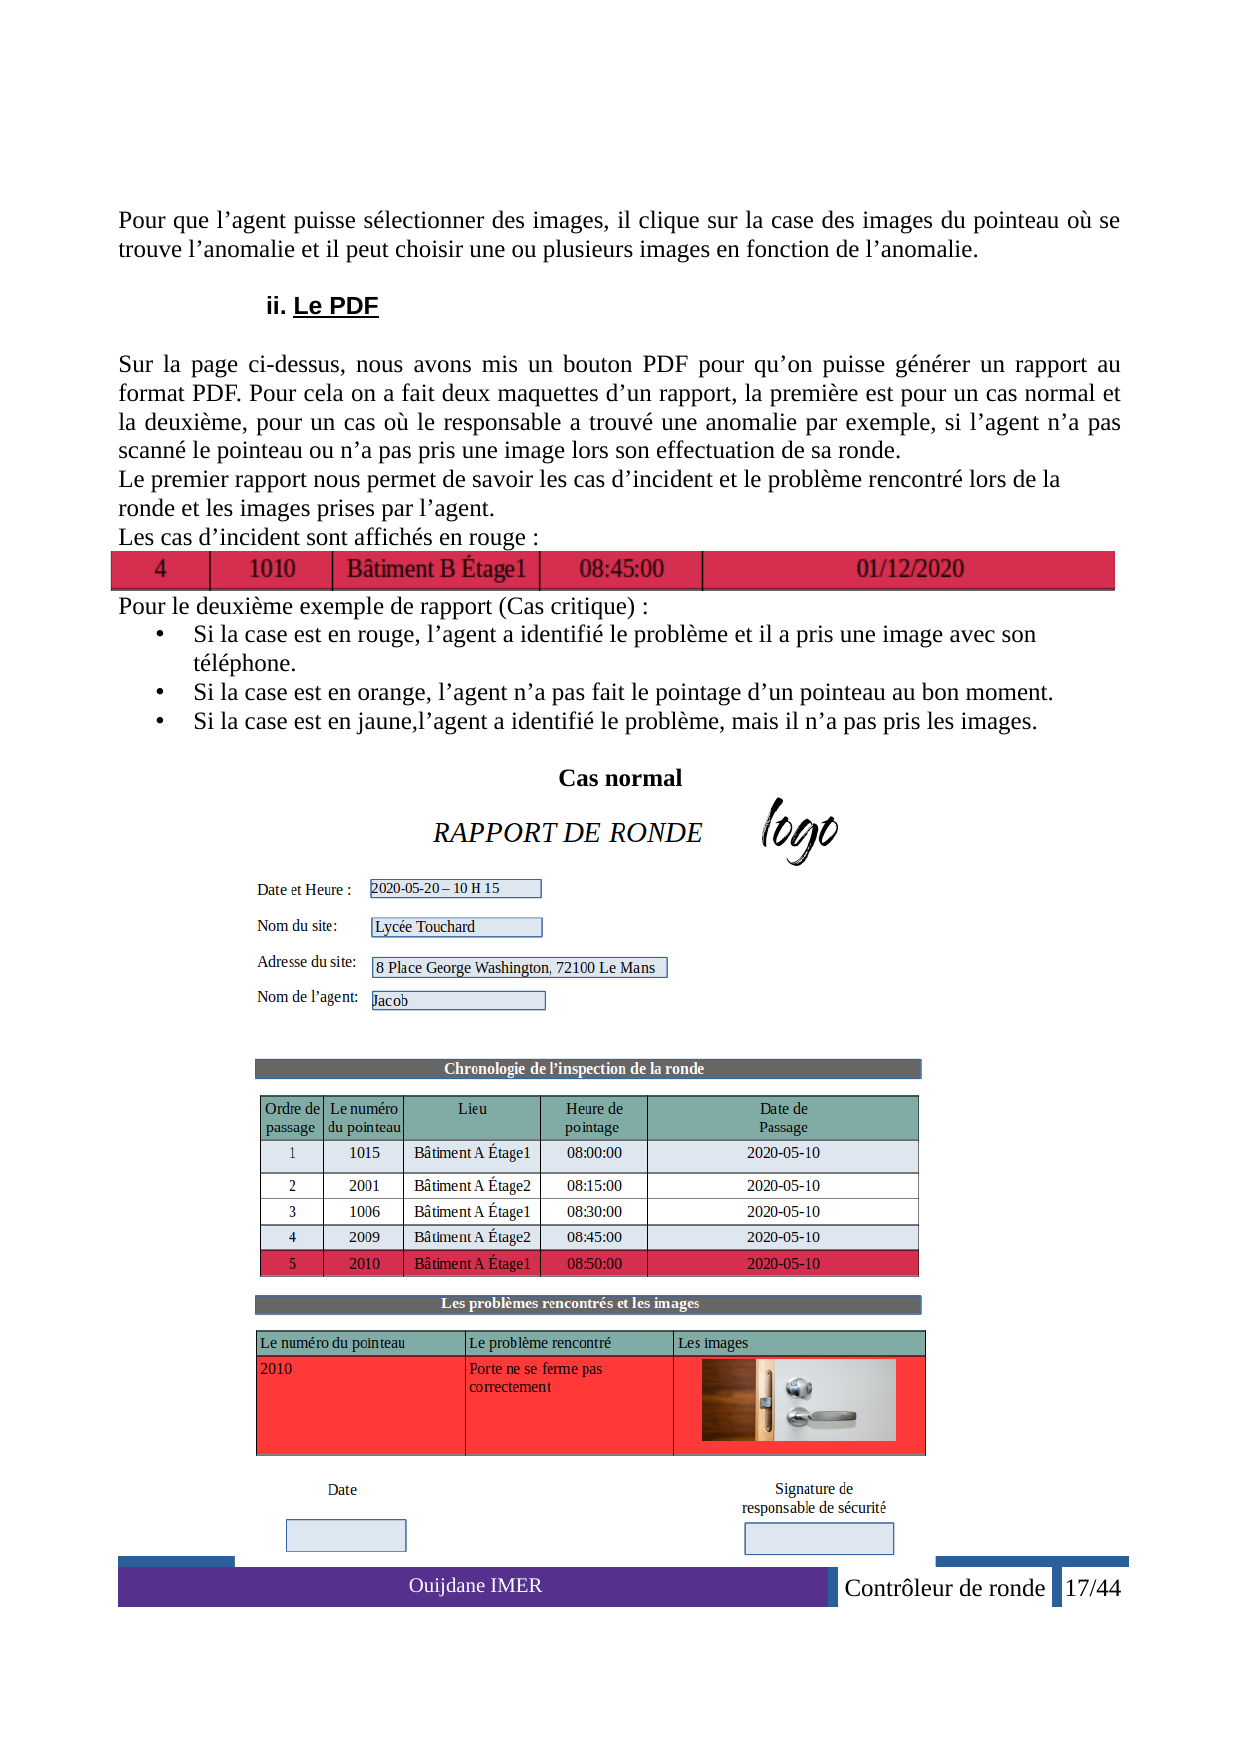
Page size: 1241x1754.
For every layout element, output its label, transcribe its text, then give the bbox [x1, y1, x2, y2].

text Le premier rapport nous permet de savoir les cas d’incident et le problème rencontré lors de la ronde et les images prises par l’agent. [118, 464, 1122, 522]
text Cas normal [118, 763, 1122, 792]
text Sur la page ci-dessus, nous avons mis un bouton PDF pour qu’on puisse générer un rapport au format PDF. Pour cela on a fait deux maquettes d’un rapport, la première est pour un cas normal et la deuxième, pour un cas où le responsable a trouvé une anomalie par exemple, si l’agent n’a pas scanné le pointeau ou n’a pas pris une image lors son effectuation de sa ronde. [118, 349, 1122, 464]
text Pour le deuxième exemple de rapport (Cas critique) : [118, 588, 1122, 619]
list Si la case est en jaune,l’agent a identifié le problème, mais il n’a pas pris les images. [156, 706, 1122, 734]
list Si la case est en rouge, l’agent a identifié le problème et il a pris une image avec son téléphone. [156, 619, 1122, 677]
picture [234, 797, 936, 1567]
text Pour que l’agent puisse sélectionner des images, il clique sur la case des images du pointeau où se trouve l’anomalie et il peut choisir une ou plusieurs images en fonction de l’anomalie. [118, 205, 1122, 263]
subtitle Le PDF [266, 291, 1122, 320]
list Si la case est en orange, l’agent n’a pas fait le pointage d’un pointeau au bon moment. [156, 677, 1122, 706]
text Les cas d’incident sont affichés en rouge : [118, 522, 1122, 551]
picture [110, 551, 1115, 591]
